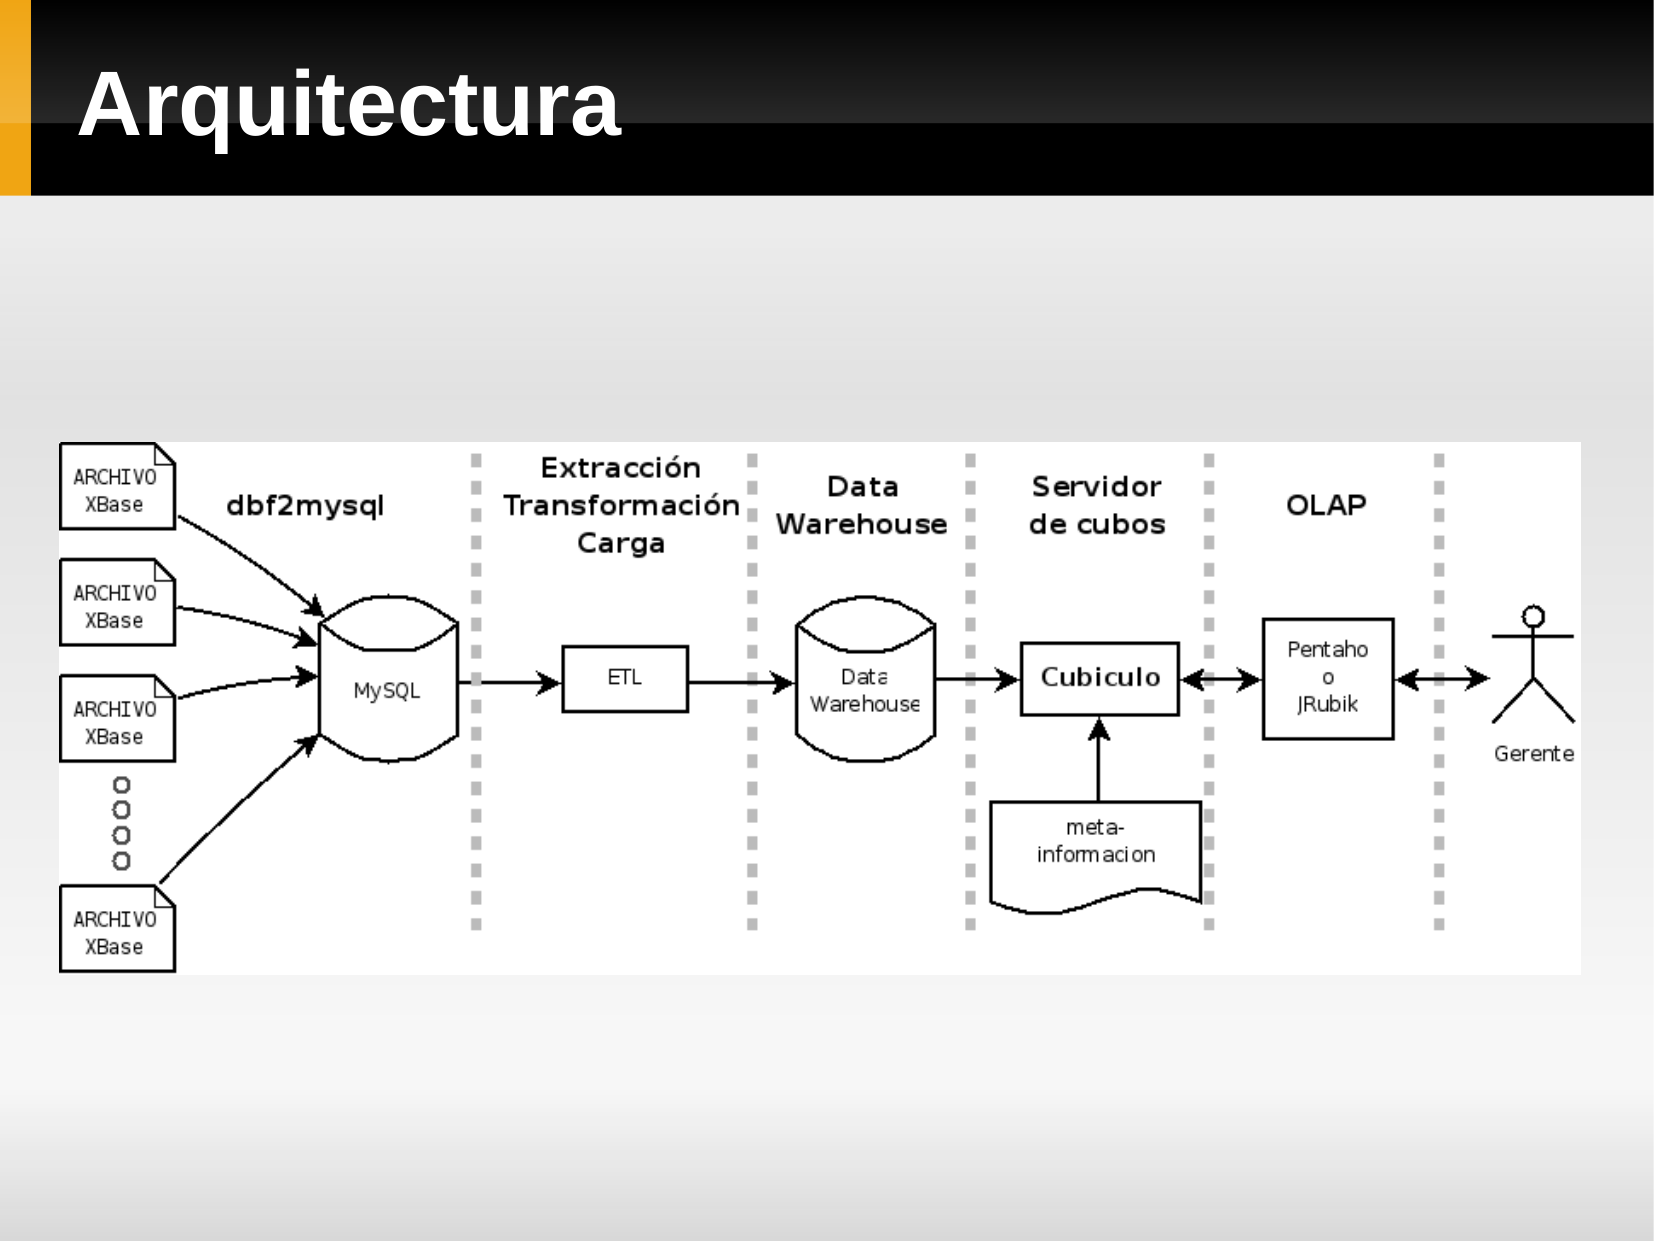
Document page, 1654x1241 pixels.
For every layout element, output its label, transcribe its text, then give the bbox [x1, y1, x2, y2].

picture [0, 0, 1654, 1241]
title Arquitectura [76, 0, 1565, 208]
